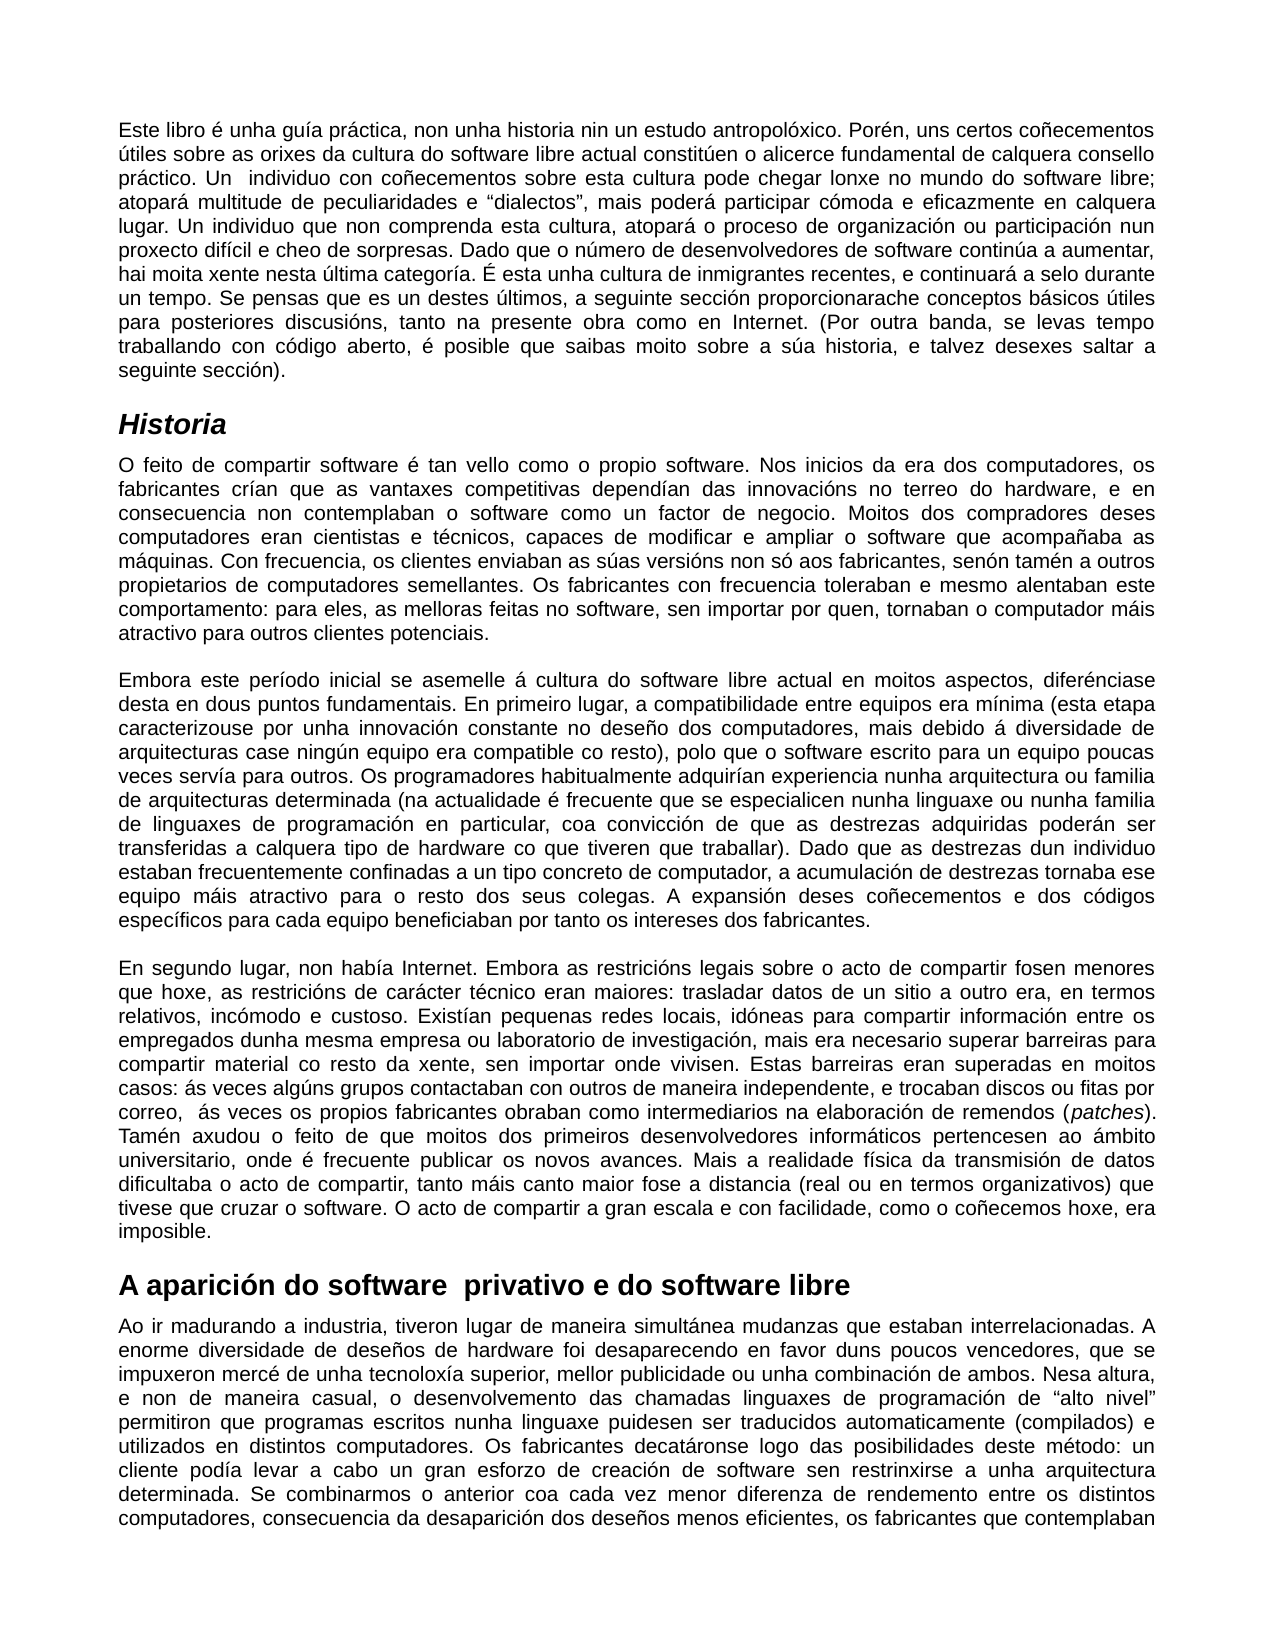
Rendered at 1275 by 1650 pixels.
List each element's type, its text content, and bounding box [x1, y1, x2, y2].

subtitle A aparición do software privativo e do software libre [118, 1268, 1157, 1302]
text O feito de compartir software é tan vello como o propio software. Nos inicios da era dos computadores, os fabricantes crían que as vantaxes competitivas dependían das innovacións no terreo do hardware, e en consecuencia non contemplaban o software como un factor de negocio. Moitos dos compradores deses computadores eran cientistas e técnicos, capaces de modificar e ampliar o software que acompañaba as máquinas. Con frecuencia, os clientes enviaban as súas versións non só aos fabricantes, senón tamén a outros propietarios de computadores semellantes. Os fabricantes con frecuencia toleraban e mesmo alentaban este comportamento: para eles, as melloras feitas no software, sen importar por quen, tornaban o computador máis atractivo para outros clientes potenciais. [118, 453, 1157, 644]
subtitle Historia [118, 407, 1157, 440]
text Este libro é unha guía práctica, non unha historia nin un estudo antropolóxico. Porén, uns certos coñecementos útiles sobre as orixes da cultura do software libre actual constitúen o alicerce fundamental de calquera consello práctico. Un individuo con coñecementos sobre esta cultura pode chegar lonxe no mundo do software libre; atopará multitude de peculiaridades e “dialectos”, mais poderá participar cómoda e eficazmente en calquera lugar. Un individuo que non comprenda esta cultura, atopará o proceso de organización ou participación nun proxecto difícil e cheo de sorpresas. Dado que o número de desenvolvedores de software continúa a aumentar, hai moita xente nesta última categoría. É esta unha cultura de inmigrantes recentes, e continuará a selo durante un tempo. Se pensas que es un destes últimos, a seguinte sección proporcionarache conceptos básicos útiles para posteriores discusións, tanto na presente obra como en Internet. (Por outra banda, se levas tempo traballando con código aberto, é posible que saibas moito sobre a súa historia, e talvez desexes saltar a seguinte sección). [118, 118, 1157, 382]
text Ao ir madurando a industria, tiveron lugar de maneira simultánea mudanzas que estaban interrelacionadas. A enorme diversidade de deseños de hardware foi desaparecendo en favor duns poucos vencedores, que se impuxeron mercé de unha tecnoloxía superior, mellor publicidade ou unha combinación de ambos. Nesa altura, e non de maneira casual, o desenvolvemento das chamadas linguaxes de programación de “alto nivel” permitiron que programas escritos nunha linguaxe puidesen ser traducidos automaticamente (compilados) e utilizados en distintos computadores. Os fabricantes decatáronse logo das posibilidades deste método: un cliente podía levar a cabo un gran esforzo de creación de software sen restrinxirse a unha arquitectura determinada. Se combinarmos o anterior coa cada vez menor diferenza de rendemento entre os distintos computadores, consecuencia da desaparición dos deseños menos eficientes, os fabricantes que contemplaban [118, 1314, 1157, 1530]
text Embora este período inicial se asemelle á cultura do software libre actual en moitos aspectos, diferénciase desta en dous puntos fundamentais. En primeiro lugar, a compatibilidade entre equipos era mínima (esta etapa caracterizouse por unha innovación constante no deseño dos computadores, mais debido á diversidade de arquitecturas case ningún equipo era compatible co resto), polo que o software escrito para un equipo poucas veces servía para outros. Os programadores habitualmente adquirían experiencia nunha arquitectura ou familia de arquitecturas determinada (na actualidade é frecuente que se especialicen nunha linguaxe ou nunha familia de linguaxes de programación en particular, coa convicción de que as destrezas adquiridas poderán ser transferidas a calquera tipo de hardware co que tiveren que traballar). Dado que as destrezas dun individuo estaban frecuentemente confinadas a un tipo concreto de computador, a acumulación de destrezas tornaba ese equipo máis atractivo para o resto dos seus colegas. A expansión deses coñecementos e dos códigos específicos para cada equipo beneficiaban por tanto os intereses dos fabricantes. [118, 668, 1157, 932]
text En segundo lugar, non había Internet. Embora as restricións legais sobre o acto de compartir fosen menores que hoxe, as restricións de carácter técnico eran maiores: trasladar datos de un sitio a outro era, en termos relativos, incómodo e custoso. Existían pequenas redes locais, idóneas para compartir información entre os empregados dunha mesma empresa ou laboratorio de investigación, mais era necesario superar barreiras para compartir material co resto da xente, sen importar onde vivisen. Estas barreiras eran superadas en moitos casos: ás veces algúns grupos contactaban con outros de maneira independente, e trocaban discos ou fitas por correo, ás veces os propios fabricantes obraban como intermediarios na elaboración de remendos (patches). Tamén axudou o feito de que moitos dos primeiros desenvolvedores informáticos pertencesen ao ámbito universitario, onde é frecuente publicar os novos avances. Mais a realidade física da transmisión de datos dificultaba o acto de compartir, tanto máis canto maior fose a distancia (real ou en termos organizativos) que tivese que cruzar o software. O acto de compartir a gran escala e con facilidade, como o coñecemos hoxe, era imposible. [118, 956, 1157, 1243]
